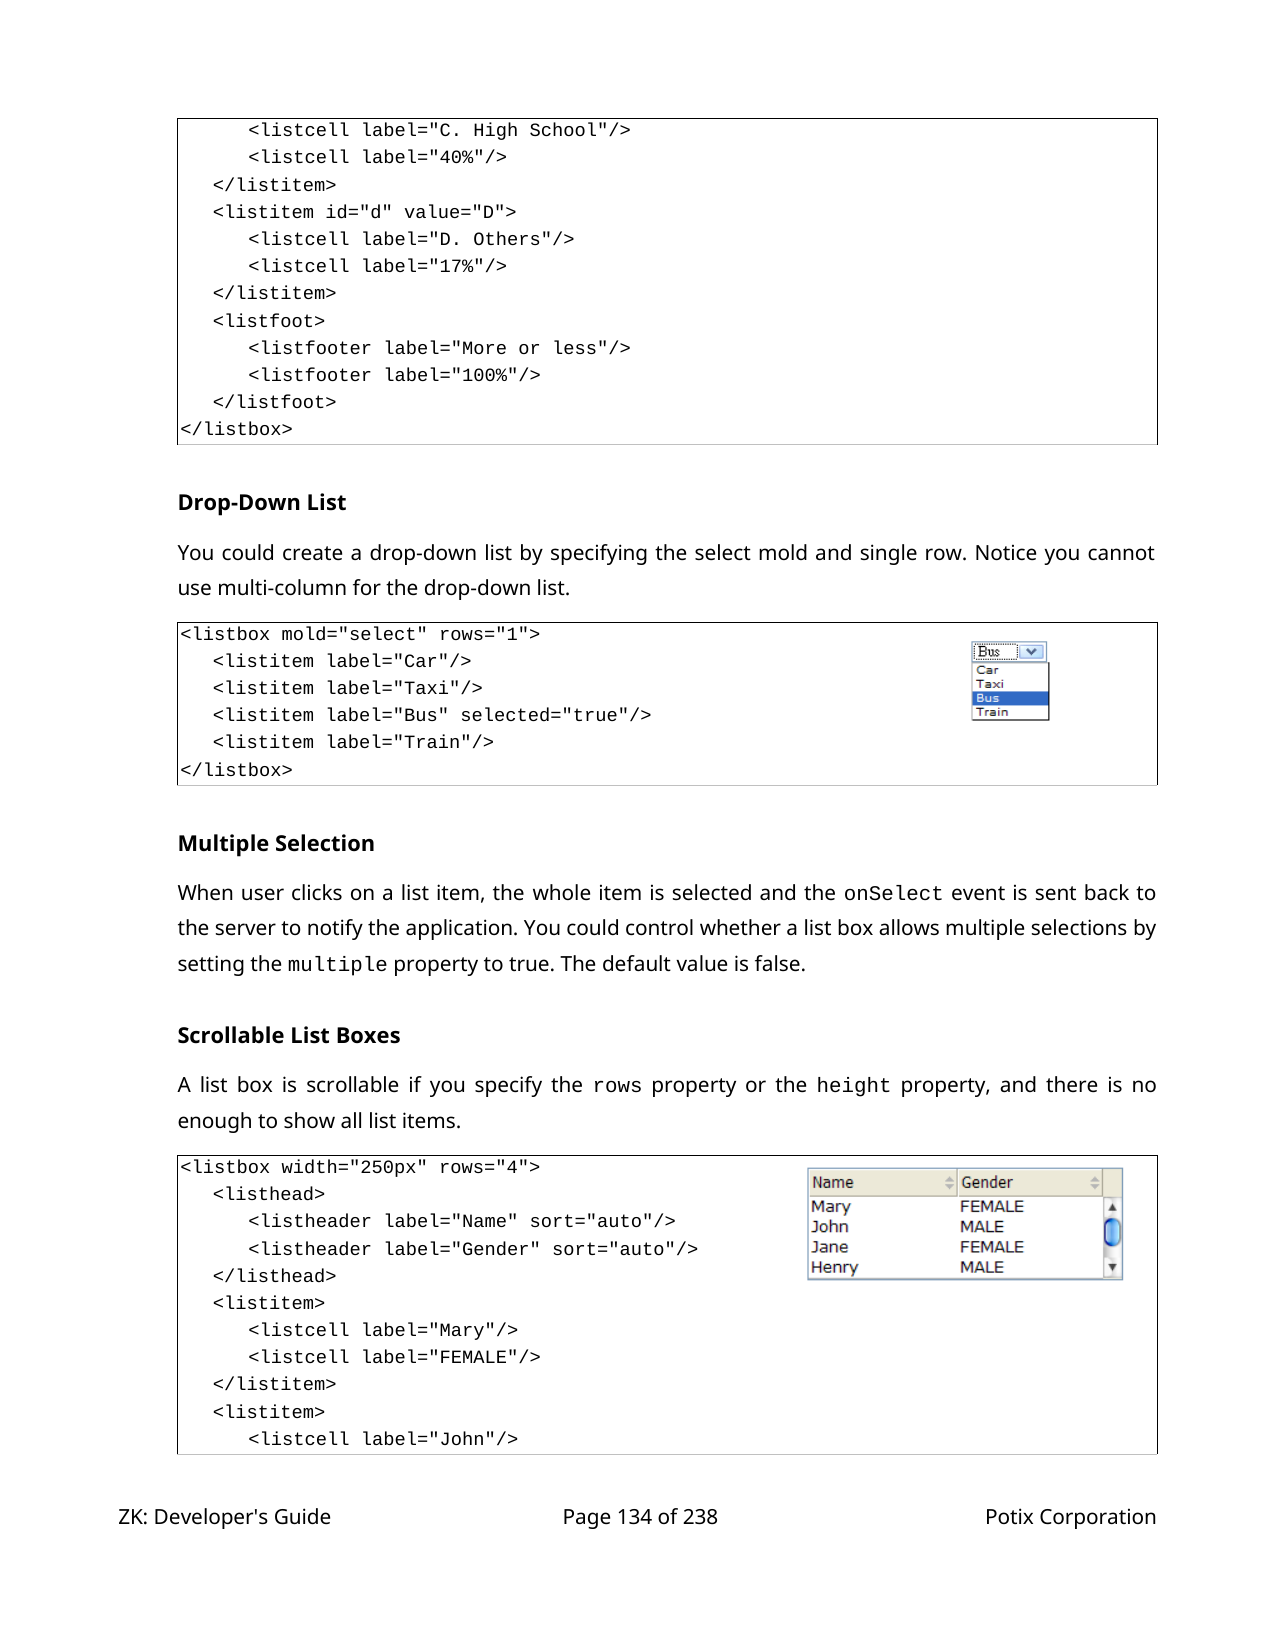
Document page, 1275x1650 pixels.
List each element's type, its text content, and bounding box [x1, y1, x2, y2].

text <listcell label="Mary"/> [178, 1318, 1157, 1342]
text <listitem id="d" value="D"> [178, 200, 1157, 224]
text <listcell label="D. Others"/> [178, 227, 1157, 251]
text <listitem label="Bus" selected="true"/> [178, 703, 1157, 727]
picture [968, 640, 1053, 723]
text <listheader label="Gender" sort="auto"/> [178, 1236, 805, 1261]
text [1053, 676, 1157, 700]
text <listcell label="17%"/> [178, 254, 1157, 278]
text </listitem> [178, 1372, 1157, 1397]
text <listcell label="John"/> [178, 1427, 1157, 1454]
text You could create a drop-down list by specifying the select mold and single row. Notice you cannot use multi-column for the drop-down list. [177, 538, 1157, 601]
text </listitem> [178, 172, 1157, 197]
text </listbox> [178, 758, 1157, 785]
text </listfoot> [178, 390, 1157, 414]
text <listfooter label="More or less"/> [178, 336, 1157, 360]
subtitle Scrollable List Boxes [177, 1020, 1157, 1050]
text <listcell label="FEMALE"/> [178, 1345, 1157, 1369]
subtitle Multiple Selection [177, 827, 1157, 857]
text <listitem> [178, 1291, 1157, 1315]
text <listhead> [178, 1182, 805, 1206]
text <listbox mold="select" rows="1"> [178, 623, 1157, 646]
text <listitem label="Car"/> [178, 649, 968, 673]
text <listbox width="250px" rows="4"> [178, 1156, 1157, 1179]
text </listitem> [178, 281, 1157, 306]
text <listitem label="Train"/> [178, 730, 1157, 755]
text <listfoot> [178, 308, 1157, 333]
text A list box is scrollable if you specify the rows property or the height property, and there is no enough to show all list items. [177, 1070, 1157, 1134]
text <listitem> [178, 1399, 1157, 1424]
text <listitem label="Taxi"/> [178, 676, 968, 700]
text <listcell label="C. High School"/> [178, 119, 1157, 142]
text </listbox> [178, 417, 1157, 444]
text [1127, 1182, 1157, 1206]
picture [805, 1165, 1127, 1283]
text <listfooter label="100%"/> [178, 363, 1157, 387]
text [1053, 649, 1157, 673]
text <listheader label="Name" sort="auto"/> [178, 1209, 805, 1233]
subtitle Drop-Down List [177, 487, 1157, 517]
text <listcell label="40%"/> [178, 145, 1157, 169]
text </listhead> [178, 1263, 1157, 1288]
text When user clicks on a list item, the whole item is selected and the onSelect event is sent back to the server to notify the application. You could control whether a list box allows multiple selections by setting the multiple property to true. The default value is false. [177, 878, 1157, 977]
